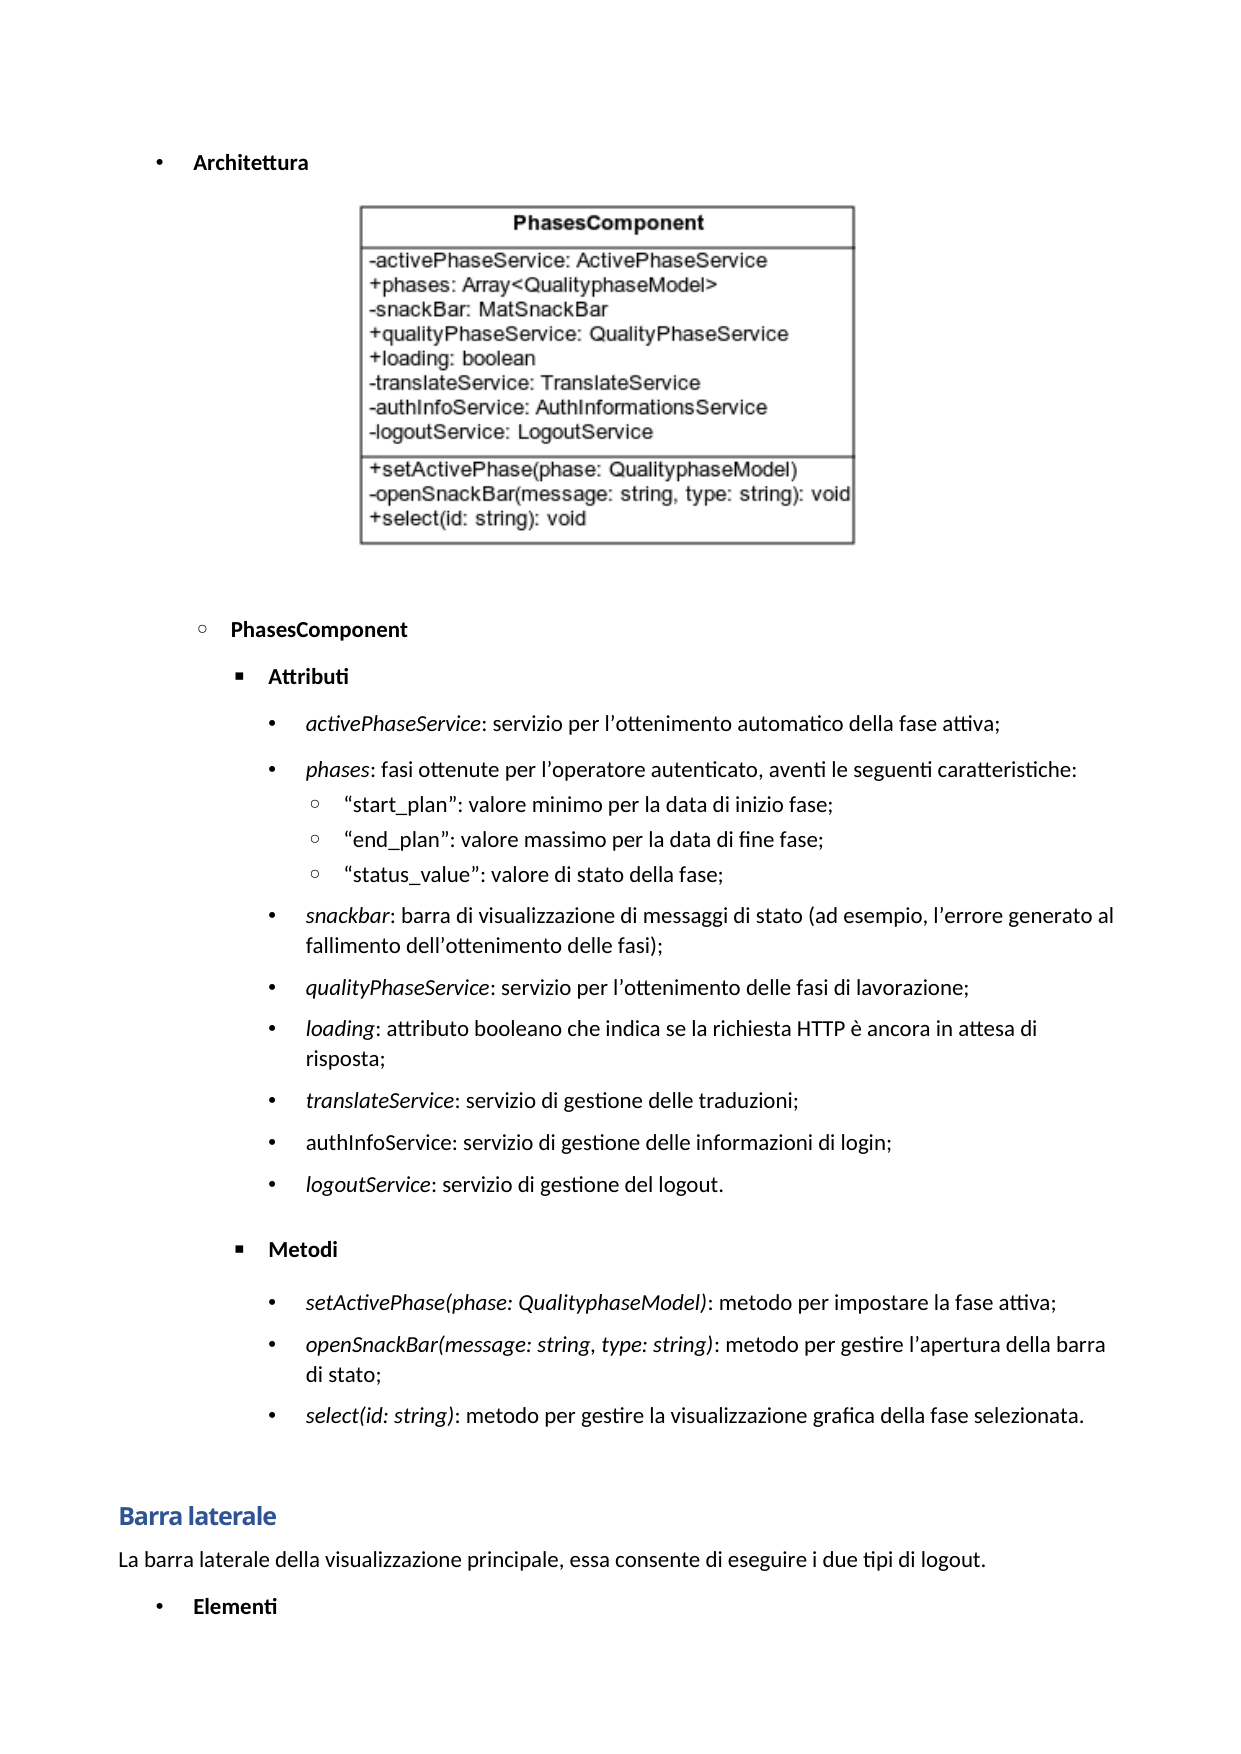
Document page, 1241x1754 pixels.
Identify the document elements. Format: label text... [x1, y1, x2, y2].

list “start_plan”: valore minimo per la data di inizio fase; [306, 791, 1122, 818]
list phases: fasi ottenute per l’operatore autenticato, aventi le seguenti caratteristiche: [268, 756, 1122, 784]
list loading: attributo booleano che indica se la richiesta HTTP è ancora in attesa di risposta; [268, 1014, 1122, 1072]
list authInfoService: servizio di gestione delle informazioni di login; [268, 1128, 1122, 1156]
picture [345, 191, 872, 560]
list Metodi [231, 1236, 1122, 1263]
list openSnackBar(message: string, type: string): metodo per gestire l’apertura della barra di stato; [268, 1330, 1122, 1388]
list qualityPhaseService: servizio per l’ottenimento delle fasi di lavorazione; [268, 973, 1122, 1001]
text La barra laterale della visualizzazione principale, essa consente di eseguire i due tipi di logout. [118, 1545, 1122, 1573]
list “status_value”: valore di stato della fase; [306, 860, 1122, 888]
list Attributi [231, 662, 1122, 690]
list translateService: servizio di gestione delle traduzioni; [268, 1086, 1122, 1114]
list Architettura [156, 148, 1122, 176]
list activePhaseService: servizio per l’ottenimento automatico della fase attiva; [268, 709, 1122, 737]
list PhasesComponent [193, 615, 1122, 643]
list “end_plan”: valore massimo per la data di fine fase; [306, 825, 1122, 853]
list logoutService: servizio di gestione del logout. [268, 1170, 1122, 1198]
list select(id: string): metodo per gestire la visualizzazione grafica della fase selezionata. [268, 1402, 1122, 1430]
list snackbar: barra di visualizzazione di messaggi di stato (ad esempio, l’errore generato al fallimento dell’ottenimento delle fasi); [268, 901, 1122, 959]
subtitle Barra laterale [118, 1499, 1122, 1533]
list Elementi [156, 1592, 1122, 1620]
list setActivePhase(phase: QualityphaseModel): metodo per impostare la fase attiva; [268, 1288, 1122, 1316]
